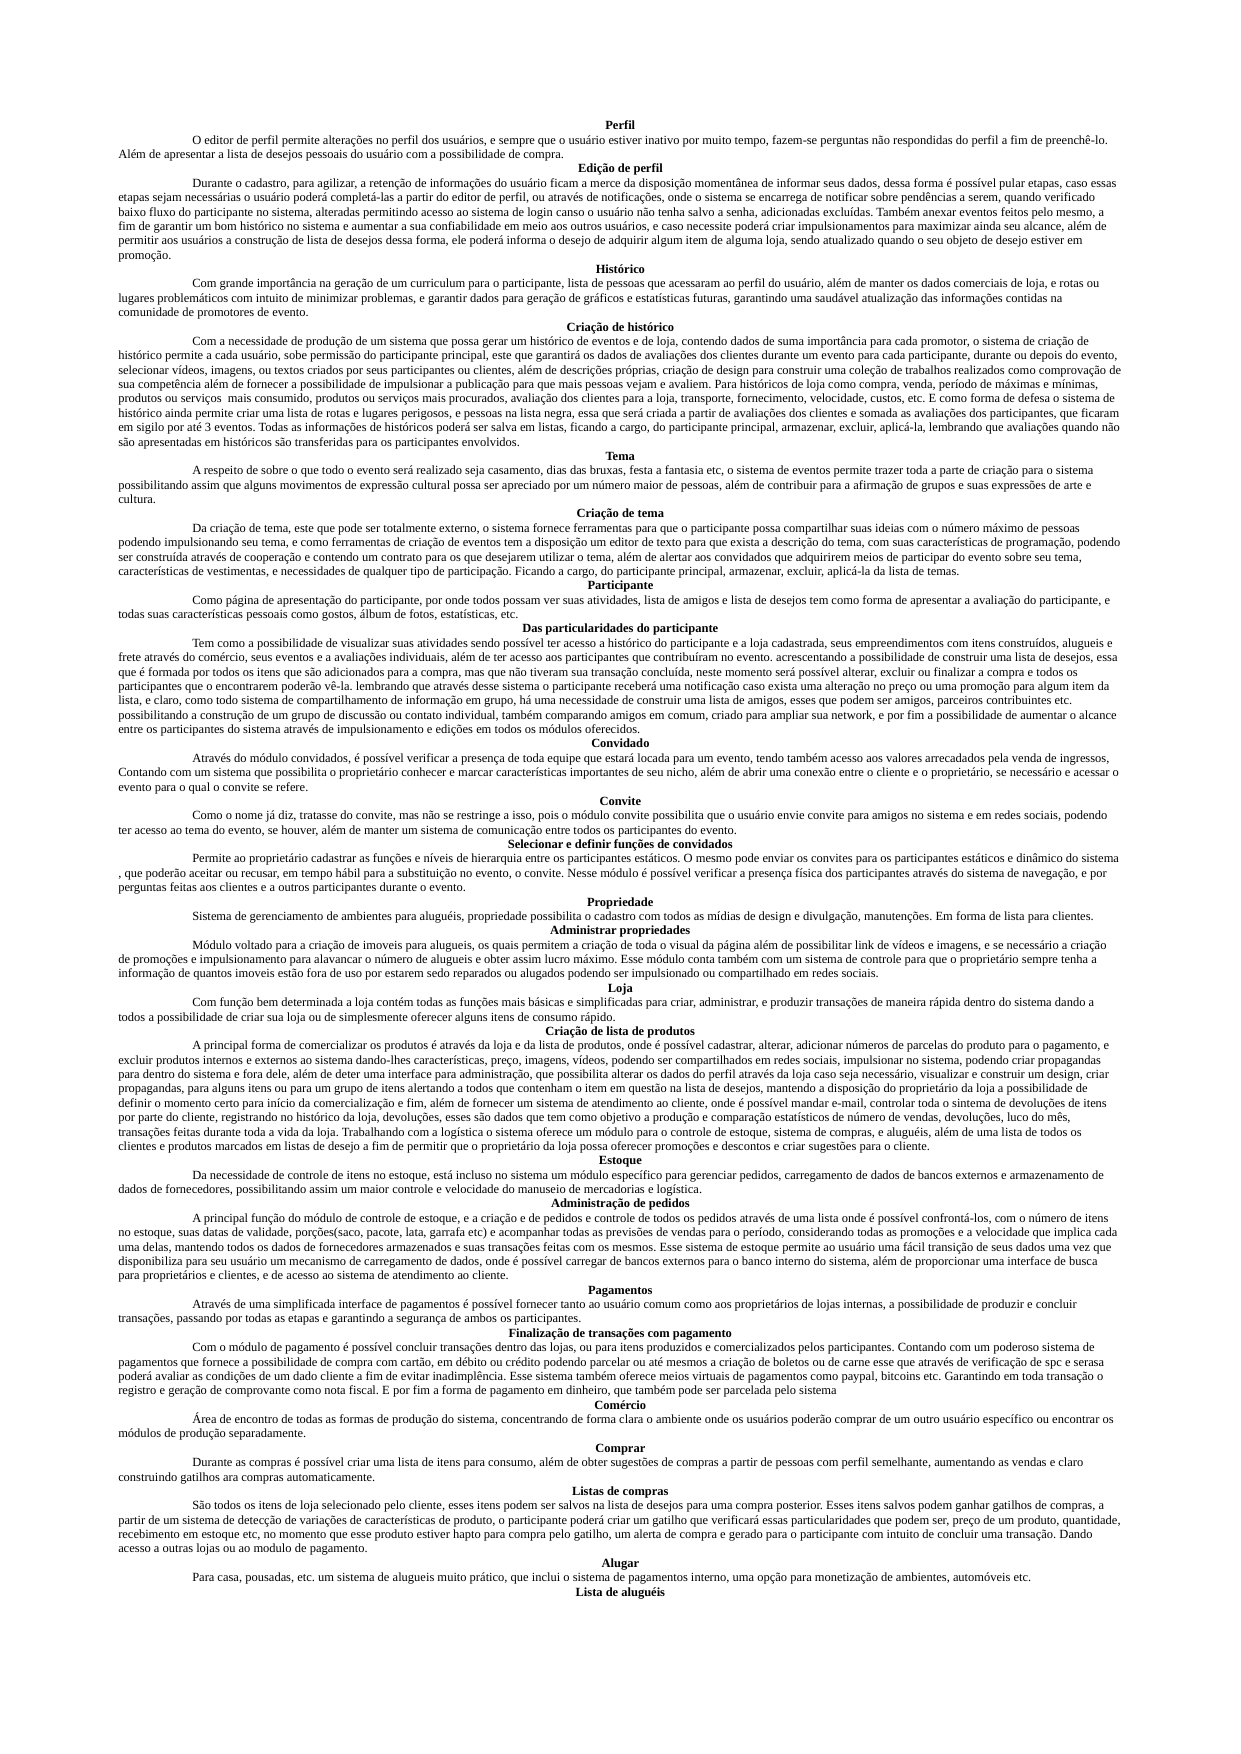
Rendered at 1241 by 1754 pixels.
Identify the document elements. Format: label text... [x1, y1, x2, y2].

text Pagamentos [118, 1282, 1122, 1297]
text Convidado [118, 736, 1122, 751]
text Participante [118, 578, 1122, 592]
text Propriedade [118, 894, 1122, 909]
text Com grande importância na geração de um curriculum para o participante, lista de pessoas que acessaram ao perfil do usuário, além de manter os dados comerciais de loja, e rotas ou lugares problemáticos com intuito de minimizar problemas, e garantir dados para geração de gráficos e estatísticas futuras, garantindo uma saudável atualização das informações contidas na comunidade de promotores de evento. [118, 276, 1122, 319]
text Histórico [118, 262, 1122, 276]
text Administrar propriedades [118, 923, 1122, 937]
text Tema [118, 449, 1122, 463]
text Da criação de tema, este que pode ser totalmente externo, o sistema fornece ferramentas para que o participante possa compartilhar suas ideias com o número máximo de pessoas podendo impulsionando seu tema, e como ferramentas de criação de eventos tem a disposição um editor de texto para que exista a descrição do tema, com suas características de programação, podendo ser construída através de cooperação e contendo um contrato para os que desejarem utilizar o tema, além de alertar aos convidados que adquirirem meios de participar do evento sobre seu tema, características de vestimentas, e necessidades de qualquer tipo de participação. Ficando a cargo, do participante principal, armazenar, excluir, aplicá-la da lista de temas. [118, 521, 1122, 578]
text Administração de pedidos [118, 1196, 1122, 1211]
text Alugar [118, 1556, 1122, 1570]
text A respeito de sobre o que todo o evento será realizado seja casamento, dias das bruxas, festa a fantasia etc, o sistema de eventos permite trazer toda a parte de criação para o sistema possibilitando assim que alguns movimentos de expressão cultural possa ser apreciado por um número maior de pessoas, além de contribuir para a afirmação de grupos e suas expressões de arte e cultura. [118, 463, 1122, 506]
text Das particularidades do participante [118, 621, 1122, 636]
text Área de encontro de todas as formas de produção do sistema, concentrando de forma clara o ambiente onde os usuários poderão comprar de um outro usuário específico ou encontrar os módulos de produção separadamente. [118, 1412, 1122, 1441]
text Módulo voltado para a criação de imoveis para alugueis, os quais permitem a criação de toda o visual da página além de possibilitar link de vídeos e imagens, e se necessário a criação de promoções e impulsionamento para alavancar o número de alugueis e obter assim lucro máximo. Esse módulo conta também com um sistema de controle para que o proprietário sempre tenha a informação de quantos imoveis estão fora de uso por estarem sedo reparados ou alugados podendo ser impulsionado ou compartilhado em redes sociais. [118, 937, 1122, 981]
text Durante o cadastro, para agilizar, a retenção de informações do usuário ficam a merce da disposição momentânea de informar seus dados, dessa forma é possível pular etapas, caso essas etapas sejam necessárias o usuário poderá completá-las a partir do editor de perfil, ou através de notificações, onde o sistema se encarrega de notificar sobre pendências a serem, quando verificado baixo fluxo do participante no sistema, alteradas permitindo acesso ao sistema de login canso o usuário não tenha salvo a senha, adicionadas excluídas. Também anexar eventos feitos pelo mesmo, a fim de garantir um bom histórico no sistema e aumentar a sua confiabilidade em meio aos outros usuários, e caso necessite poderá criar impulsionamentos para maximizar ainda seu alcance, além de permitir aos usuários a construção de lista de desejos dessa forma, ele poderá informa o desejo de adquirir algum item de alguma loja, sendo atualizado quando o seu objeto de desejo estiver em promoção. [118, 176, 1122, 262]
text Comprar [118, 1441, 1122, 1455]
text Criação de lista de produtos [118, 1024, 1122, 1038]
text Estoque [118, 1153, 1122, 1167]
text Edição de perfil [118, 161, 1122, 176]
text Através de uma simplificada interface de pagamentos é possível fornecer tanto ao usuário comum como aos proprietários de lojas internas, a possibilidade de produzir e concluir transações, passando por todas as etapas e garantindo a segurança de ambos os participantes. [118, 1297, 1122, 1326]
text Através do módulo convidados, é possível verificar a presença de toda equipe que estará locada para um evento, tendo também acesso aos valores arrecadados pela venda de ingressos, Contando com um sistema que possibilita o proprietário conhecer e marcar características importantes de seu nicho, além de abrir uma conexão entre o cliente e o proprietário, se necessário e acessar o evento para o qual o convite se refere. [118, 751, 1122, 794]
text Selecionar e definir funções de convidados [118, 837, 1122, 851]
text Listas de compras [118, 1484, 1122, 1498]
text Permite ao proprietário cadastrar as funções e níveis de hierarquia entre os participantes estáticos. O mesmo pode enviar os convites para os participantes estáticos e dinâmico do sistema , que poderão aceitar ou recusar, em tempo hábil para a substituição no evento, o convite. Nesse módulo é possível verificar a presença física dos participantes através do sistema de navegação, e por perguntas feitas aos clientes e a outros participantes durante o evento. [118, 851, 1122, 894]
text Criação de histórico [118, 319, 1122, 334]
text Tem como a possibilidade de visualizar suas atividades sendo possível ter acesso a histórico do participante e a loja cadastrada, seus empreendimentos com itens construídos, alugueis e frete através do comércio, seus eventos e a avaliações individuais, além de ter acesso aos participantes que contribuíram no evento. acrescentando a possibilidade de construir uma lista de desejos, essa que é formada por todos os itens que são adicionados para a compra, mas que não tiveram sua transação concluída, neste momento será possível alterar, excluir ou finalizar a compra e todos os participantes que o encontrarem poderão vê-la. lembrando que através desse sistema o participante receberá uma notificação caso exista uma alteração no preço ou uma promoção para algum item da lista, e claro, como todo sistema de compartilhamento de informação em grupo, há uma necessidade de construir uma lista de amigos, esses que podem ser amigos, parceiros contribuintes etc. possibilitando a construção de um grupo de discussão ou contato individual, também comparando amigos em comum, criado para ampliar sua network, e por fim a possibilidade de aumentar o alcance entre os participantes do sistema através de impulsionamento e edições em todos os módulos oferecidos. [118, 636, 1122, 736]
text Comércio [118, 1397, 1122, 1412]
text Convite [118, 794, 1122, 808]
text Com função bem determinada a loja contém todas as funções mais básicas e simplificadas para criar, administrar, e produzir transações de maneira rápida dentro do sistema dando a todos a possibilidade de criar sua loja ou de simplesmente oferecer alguns itens de consumo rápido. [118, 995, 1122, 1024]
text Durante as compras é possível criar uma lista de itens para consumo, além de obter sugestões de compras a partir de pessoas com perfil semelhante, aumentando as vendas e claro construindo gatilhos ara compras automaticamente. [118, 1455, 1122, 1484]
text Lista de aluguéis [118, 1584, 1122, 1599]
text Finalização de transações com pagamento [118, 1326, 1122, 1340]
text Como o nome já diz, tratasse do convite, mas não se restringe a isso, pois o módulo convite possibilita que o usuário envie convite para amigos no sistema e em redes sociais, podendo ter acesso ao tema do evento, se houver, além de manter um sistema de comunicação entre todos os participantes do evento. [118, 808, 1122, 837]
text Da necessidade de controle de itens no estoque, está incluso no sistema um módulo específico para gerenciar pedidos, carregamento de dados de bancos externos e armazenamento de dados de fornecedores, possibilitando assim um maior controle e velocidade do manuseio de mercadorias e logística. [118, 1167, 1122, 1196]
text Como página de apresentação do participante, por onde todos possam ver suas atividades, lista de amigos e lista de desejos tem como forma de apresentar a avaliação do participante, e todas suas características pessoais como gostos, álbum de fotos, estatísticas, etc. [118, 592, 1122, 621]
text Com a necessidade de produção de um sistema que possa gerar um histórico de eventos e de loja, contendo dados de suma importância para cada promotor, o sistema de criação de histórico permite a cada usuário, sobe permissão do participante principal, este que garantirá os dados de avaliações dos clientes durante um evento para cada participante, durante ou depois do evento, selecionar vídeos, imagens, ou textos criados por seus participantes ou clientes, além de descrições próprias, criação de design para construir uma coleção de trabalhos realizados como comprovação de sua competência além de fornecer a possibilidade de impulsionar a publicação para que mais pessoas vejam e avaliem. Para históricos de loja como compra, venda, período de máximas e mínimas, produtos ou serviços mais consumido, produtos ou serviços mais procurados, avaliação dos clientes para a loja, transporte, fornecimento, velocidade, custos, etc. E como forma de defesa o sistema de histórico ainda permite criar uma lista de rotas e lugares perigosos, e pessoas na lista negra, essa que será criada a partir de avaliações dos clientes e somada as avaliações dos participantes, que ficaram em sigilo por até 3 eventos. Todas as informações de históricos poderá ser salva em listas, ficando a cargo, do participante principal, armazenar, excluir, aplicá-la, lembrando que avaliações quando não são apresentadas em históricos são transferidas para os participantes envolvidos. [118, 334, 1122, 449]
text Criação de tema [118, 506, 1122, 521]
text Sistema de gerenciamento de ambientes para aluguéis, propriedade possibilita o cadastro com todos as mídias de design e divulgação, manutenções. Em forma de lista para clientes. [118, 909, 1122, 923]
text A principal função do módulo de controle de estoque, e a criação e de pedidos e controle de todos os pedidos através de uma lista onde é possível confrontá-los, com o número de itens no estoque, suas datas de validade, porções(saco, pacote, lata, garrafa etc) e acompanhar todas as previsões de vendas para o período, considerando todas as promoções e a velocidade que implica cada uma delas, mantendo todos os dados de fornecedores armazenados e suas transações feitas com os mesmos. Esse sistema de estoque permite ao usuário uma fácil transição de seus dados uma vez que disponibiliza para seu usuário um mecanismo de carregamento de dados, onde é possível carregar de bancos externos para o banco interno do sistema, além de proporcionar uma interface de busca para proprietários e clientes, e de acesso ao sistema de atendimento ao cliente. [118, 1211, 1122, 1282]
text A principal forma de comercializar os produtos é através da loja e da lista de produtos, onde é possível cadastrar, alterar, adicionar números de parcelas do produto para o pagamento, e excluir produtos internos e externos ao sistema dando-lhes características, preço, imagens, vídeos, podendo ser compartilhados em redes sociais, impulsionar no sistema, podendo criar propagandas para dentro do sistema e fora dele, além de deter uma interface para administração, que possibilita alterar os dados do perfil através da loja caso seja necessário, visualizar e construir um design, criar propagandas, para alguns itens ou para um grupo de itens alertando a todos que contenham o item em questão na lista de desejos, mantendo a disposição do proprietário da loja a possibilidade de definir o momento certo para início da comercialização e fim, além de fornecer um sistema de atendimento ao cliente, onde é possível mandar e-mail, controlar toda o sintema de devoluções de itens por parte do cliente, registrando no histórico da loja, devoluções, esses são dados que tem como objetivo a produção e comparação estatísticos de número de vendas, devoluções, luco do mês, transações feitas durante toda a vida da loja. Trabalhando com a logística o sistema oferece um módulo para o controle de estoque, sistema de compras, e aluguéis, além de uma lista de todos os clientes e produtos marcados em listas de desejo a fim de permitir que o proprietário da loja possa oferecer promoções e descontos e criar sugestões para o cliente. [118, 1038, 1122, 1153]
text Loja [118, 981, 1122, 995]
text Para casa, pousadas, etc. um sistema de alugueis muito prático, que inclui o sistema de pagamentos interno, uma opção para monetização de ambientes, automóveis etc. [118, 1570, 1122, 1584]
text O editor de perfil permite alterações no perfil dos usuários, e sempre que o usuário estiver inativo por muito tempo, fazem-se perguntas não respondidas do perfil a fim de preenchê-lo. Além de apresentar a lista de desejos pessoais do usuário com a possibilidade de compra. [118, 132, 1122, 161]
text São todos os itens de loja selecionado pelo cliente, esses itens podem ser salvos na lista de desejos para uma compra posterior. Esses itens salvos podem ganhar gatilhos de compras, a partir de um sistema de detecção de variações de características de produto, o participante poderá criar um gatilho que verificará essas particularidades que podem ser, preço de um produto, quantidade, recebimento em estoque etc, no momento que esse produto estiver hapto para compra pelo gatilho, um alerta de compra e gerado para o participante com intuito de concluir uma transação. Dando acesso a outras lojas ou ao modulo de pagamento. [118, 1498, 1122, 1556]
text Perfil [118, 118, 1122, 132]
text Com o módulo de pagamento é possível concluir transações dentro das lojas, ou para itens produzidos e comercializados pelos participantes. Contando com um poderoso sistema de pagamentos que fornece a possibilidade de compra com cartão, em débito ou crédito podendo parcelar ou até mesmos a criação de boletos ou de carne esse que através de verificação de spc e serasa poderá avaliar as condições de um dado cliente a fim de evitar inadimplência. Esse sistema também oferece meios virtuais de pagamentos como paypal, bitcoins etc. Garantindo em toda transação o registro e geração de comprovante como nota fiscal. E por fim a forma de pagamento em dinheiro, que também pode ser parcelada pelo sistema [118, 1340, 1122, 1397]
